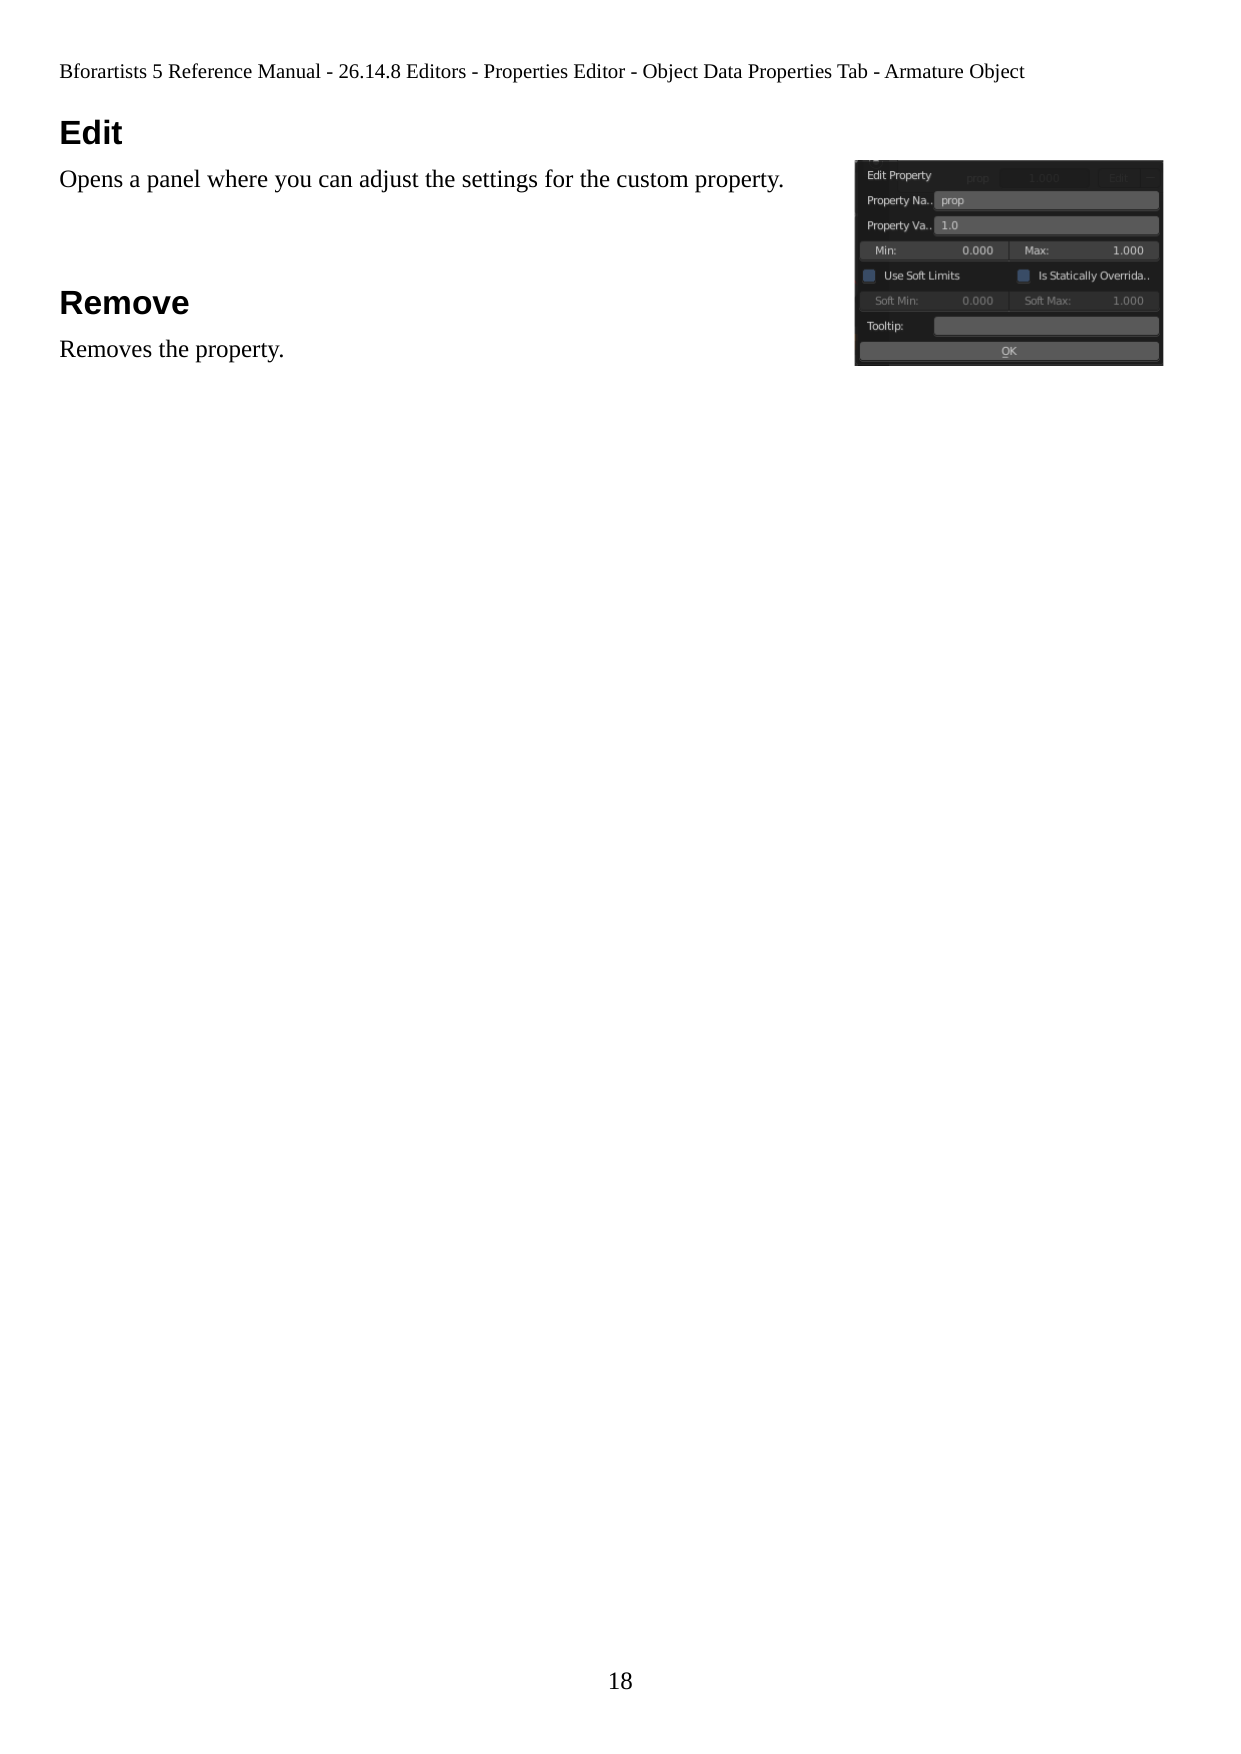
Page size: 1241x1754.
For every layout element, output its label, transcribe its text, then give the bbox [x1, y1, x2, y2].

subtitle Remove [59, 283, 854, 321]
picture [854, 160, 1164, 366]
text Removes the property. [59, 334, 854, 363]
text Opens a panel where you can adjust the settings for the custom property. [59, 164, 854, 192]
subtitle [1164, 283, 1181, 321]
subtitle Edit [59, 113, 1181, 151]
text [1164, 334, 1181, 363]
